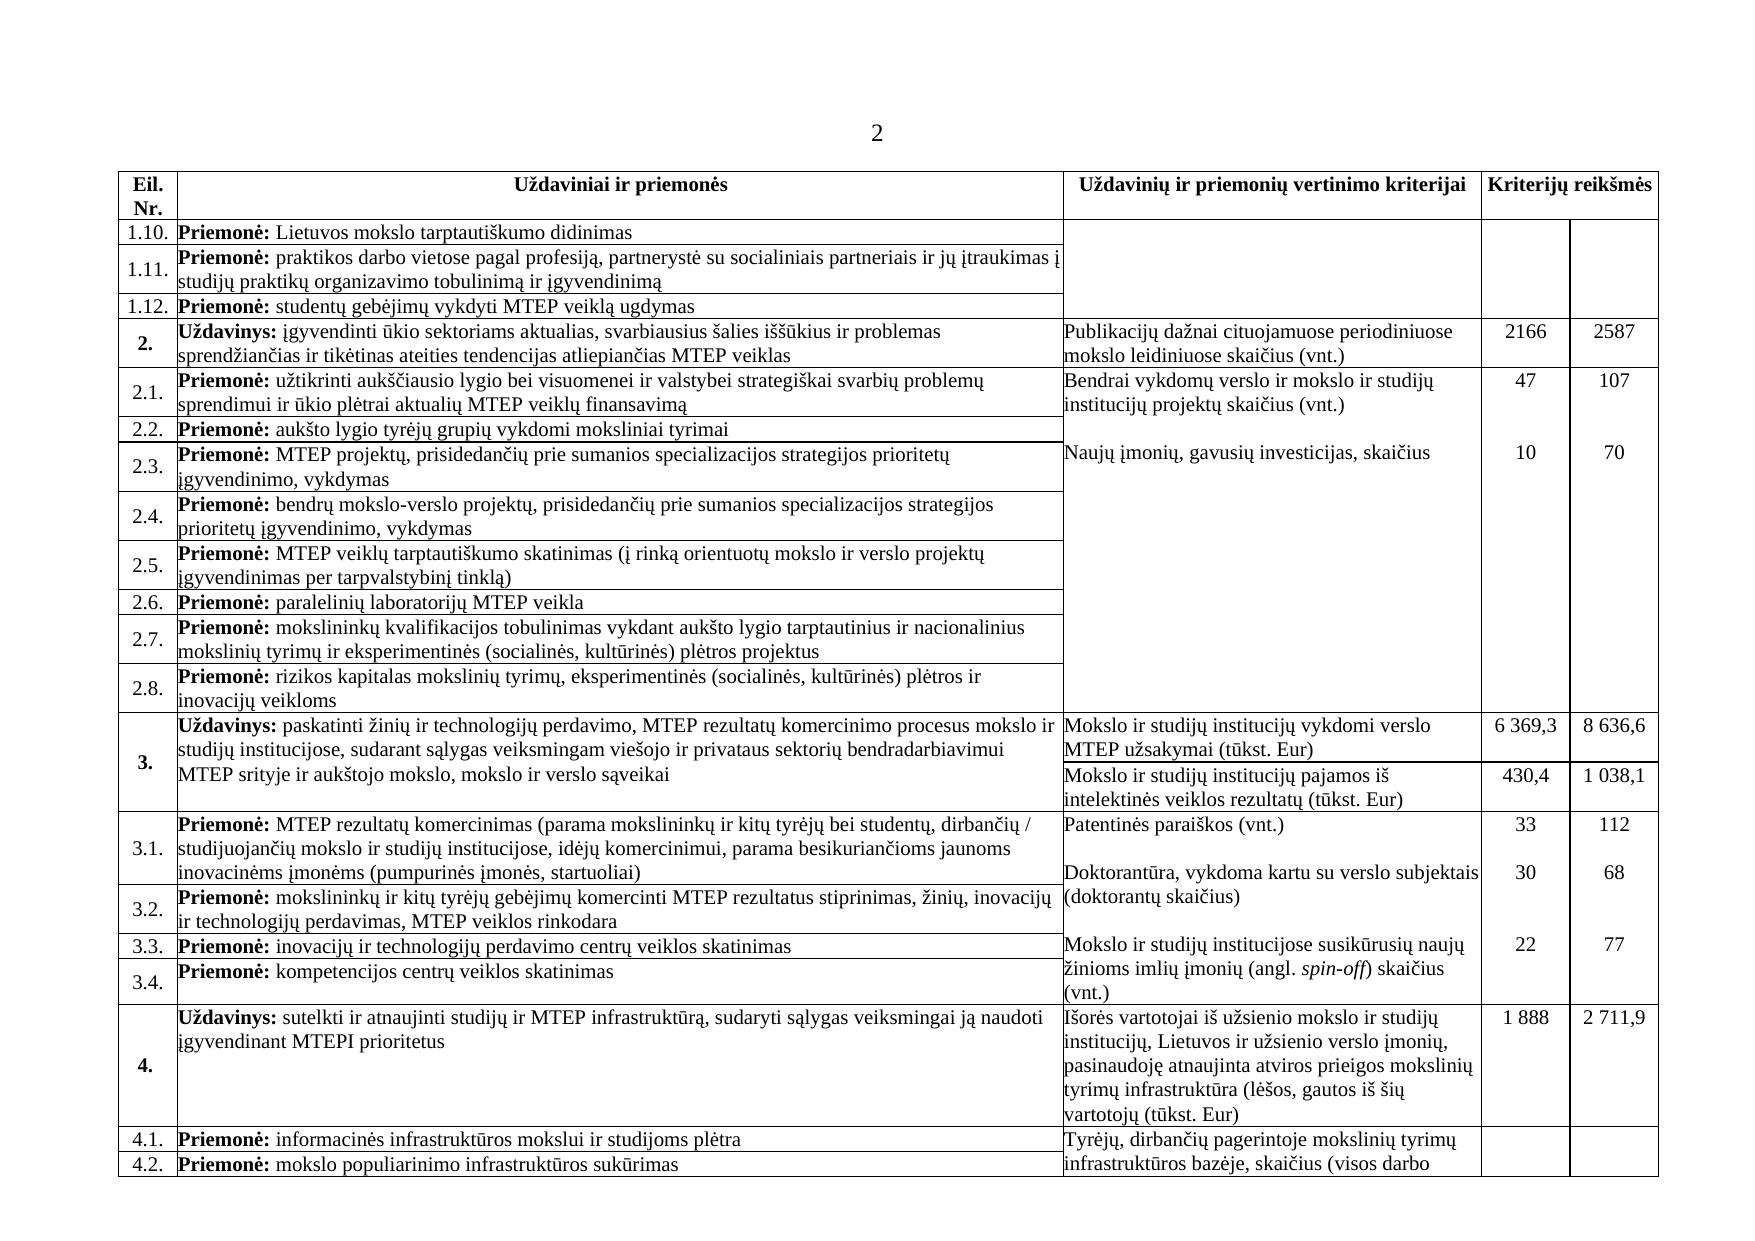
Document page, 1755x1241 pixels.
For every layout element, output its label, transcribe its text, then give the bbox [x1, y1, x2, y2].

table_cell Priemonė: MTEP projektų, prisidedančių prie sumanios specializacijos strategijos prioritetų įgyvendinimo, vykdymas [178, 443, 1063, 491]
table_cell Uždavinys: sutelkti ir atnaujinti studijų ir MTEP infrastruktūrą, sudaryti sąlygas veiksmingai ją naudoti įgyvendinant MTEPI prioritetus [178, 1005, 1063, 1126]
table_cell Uždavinys: paskatinti žinių ir technologijų perdavimo, MTEP rezultatų komercinimo procesus mokslo ir studijų institucijose, sudarant sąlygas veiksmingam viešojo ir privataus sektorių bendradarbiavimui MTEP srityje ir aukštojo mokslo, mokslo ir verslo sąveikai [178, 713, 1063, 811]
table_cell 107 70 [1571, 368, 1658, 712]
table_header Uždaviniai ir priemonės [178, 172, 1063, 218]
table_cell 2.4. [119, 492, 177, 540]
table_cell 2587 [1571, 319, 1658, 367]
table_cell 2.6. [119, 590, 177, 614]
table_cell Tyrėjų, dirbančių pagerintoje mokslinių tyrimų infrastruktūros bazėje, skaičius (visos darbo [1064, 1127, 1481, 1176]
table_cell Išorės vartotojai iš užsienio mokslo ir studijų institucijų, Lietuvos ir užsienio verslo įmonių, pasinaudoję atnaujinta atviros prieigos mokslinių tyrimų infrastruktūra (lėšos, gautos iš šių vartotojų (tūkst. Eur) [1064, 1005, 1481, 1126]
table_cell 2.1. [119, 368, 177, 416]
table_cell 2.2. [119, 417, 177, 441]
table_cell 47 10 [1482, 368, 1569, 712]
table_cell Bendrai vykdomų verslo ir mokslo ir studijų institucijų projektų skaičius (vnt.) Naujų įmonių, gavusių investicijas, skaičius [1064, 368, 1481, 712]
table_cell 4. [119, 1005, 177, 1126]
table_header Kriterijų reikšmės [1482, 172, 1658, 218]
table_cell Mokslo ir studijų institucijų pajamos iš intelektinės veiklos rezultatų (tūkst. Eur) [1064, 763, 1481, 811]
table_cell 3.4. [119, 959, 177, 1004]
table_cell Priemonė: mokslo populiarinimo infrastruktūros sukūrimas [178, 1152, 1063, 1176]
table_cell 1 038,1 [1571, 763, 1658, 811]
table_cell 2.8. [119, 664, 177, 712]
table_cell 2. [119, 319, 177, 367]
table_cell Priemonė: informacinės infrastruktūros mokslui ir studijoms plėtra [178, 1127, 1063, 1151]
table_cell Priemonė: užtikrinti aukščiausio lygio bei visuomenei ir valstybei strategiškai svarbių problemų sprendimui ir ūkio plėtrai aktualių MTEP veiklų finansavimą [178, 368, 1063, 416]
table_cell Priemonė: inovacijų ir technologijų perdavimo centrų veiklos skatinimas [178, 934, 1063, 958]
table_cell Priemonė: rizikos kapitalas mokslinių tyrimų, eksperimentinės (socialinės, kultūrinės) plėtros ir inovacijų veikloms [178, 664, 1063, 712]
table_cell Priemonė: kompetencijos centrų veiklos skatinimas [178, 959, 1063, 1004]
table_cell 1.11. [119, 245, 177, 293]
table_cell 3.2. [119, 885, 177, 933]
table_cell Priemonė: MTEP veiklų tarptautiškumo skatinimas (į rinką orientuotų mokslo ir verslo projektų įgyvendinimas per tarpvalstybinį tinklą) [178, 541, 1063, 589]
table_header Eil. Nr. [119, 172, 177, 218]
table_cell 1 888 [1482, 1005, 1569, 1126]
table_cell Priemonė: Lietuvos mokslo tarptautiškumo didinimas [178, 220, 1063, 244]
table_cell 2.5. [119, 541, 177, 589]
table_cell Patentinės paraiškos (vnt.) Doktorantūra, vykdoma kartu su verslo subjektais (doktorantų skaičius) Mokslo ir studijų institucijose susikūrusių naujų žinioms imlių įmonių (angl. spin-off) skaičius (vnt.) [1064, 812, 1481, 1004]
table_cell 33 30 22 [1482, 812, 1569, 1004]
table_cell Uždavinys: įgyvendinti ūkio sektoriams aktualias, svarbiausius šalies iššūkius ir problemas sprendžiančias ir tikėtinas ateities tendencijas atliepiančias MTEP veiklas [178, 319, 1063, 367]
table_cell [1571, 220, 1658, 318]
table_cell Mokslo ir studijų institucijų vykdomi verslo MTEP užsakymai (tūkst. Eur) [1064, 713, 1481, 761]
table_cell 2.3. [119, 443, 177, 491]
table_cell 3. [119, 713, 177, 811]
table_cell 3.1. [119, 812, 177, 884]
table_cell [1482, 1127, 1569, 1176]
table_cell Priemonė: mokslininkų kvalifikacijos tobulinimas vykdant aukšto lygio tarptautinius ir nacionalinius mokslinių tyrimų ir eksperimentinės (socialinės, kultūrinės) plėtros projektus [178, 615, 1063, 663]
table_cell Priemonė: MTEP rezultatų komercinimas (parama mokslininkų ir kitų tyrėjų bei studentų, dirbančių / studijuojančių mokslo ir studijų institucijose, idėjų komercinimui, parama besikuriančioms jaunoms inovacinėms įmonėms (pumpurinės įmonės, startuoliai) [178, 812, 1063, 884]
table_cell 2166 [1482, 319, 1569, 367]
table_cell [1064, 220, 1481, 318]
table_cell Publikacijų dažnai cituojamuose periodiniuose mokslo leidiniuose skaičius (vnt.) [1064, 319, 1481, 367]
table_cell 3.3. [119, 934, 177, 958]
table_cell Priemonė: bendrų mokslo-verslo projektų, prisidedančių prie sumanios specializacijos strategijos prioritetų įgyvendinimo, vykdymas [178, 492, 1063, 540]
table_cell Priemonė: aukšto lygio tyrėjų grupių vykdomi moksliniai tyrimai [178, 417, 1063, 441]
table_cell 6 369,3 [1482, 713, 1569, 761]
table_cell 1.10. [119, 220, 177, 244]
table_cell 2.7. [119, 615, 177, 663]
table_cell [1571, 1127, 1658, 1176]
table_cell 2 711,9 [1571, 1005, 1658, 1126]
table_cell 1.12. [119, 294, 177, 318]
table_cell [1482, 220, 1569, 318]
table_cell 4.1. [119, 1127, 177, 1151]
table_cell Priemonė: studentų gebėjimų vykdyti MTEP veiklą ugdymas [178, 294, 1063, 318]
table_cell Priemonė: praktikos darbo vietose pagal profesiją, partnerystė su socialiniais partneriais ir jų įtraukimas į studijų praktikų organizavimo tobulinimą ir įgyvendinimą [178, 245, 1063, 293]
table_cell 430,4 [1482, 763, 1569, 811]
table_cell 8 636,6 [1571, 713, 1658, 761]
table_cell 4.2. [119, 1152, 177, 1176]
table_cell 112 68 77 [1571, 812, 1658, 1004]
table_cell Priemonė: paralelinių laboratorijų MTEP veikla [178, 590, 1063, 614]
table_header Uždavinių ir priemonių vertinimo kriterijai [1064, 172, 1481, 218]
table_cell Priemonė: mokslininkų ir kitų tyrėjų gebėjimų komercinti MTEP rezultatus stiprinimas, žinių, inovacijų ir technologijų perdavimas, MTEP veiklos rinkodara [178, 885, 1063, 933]
